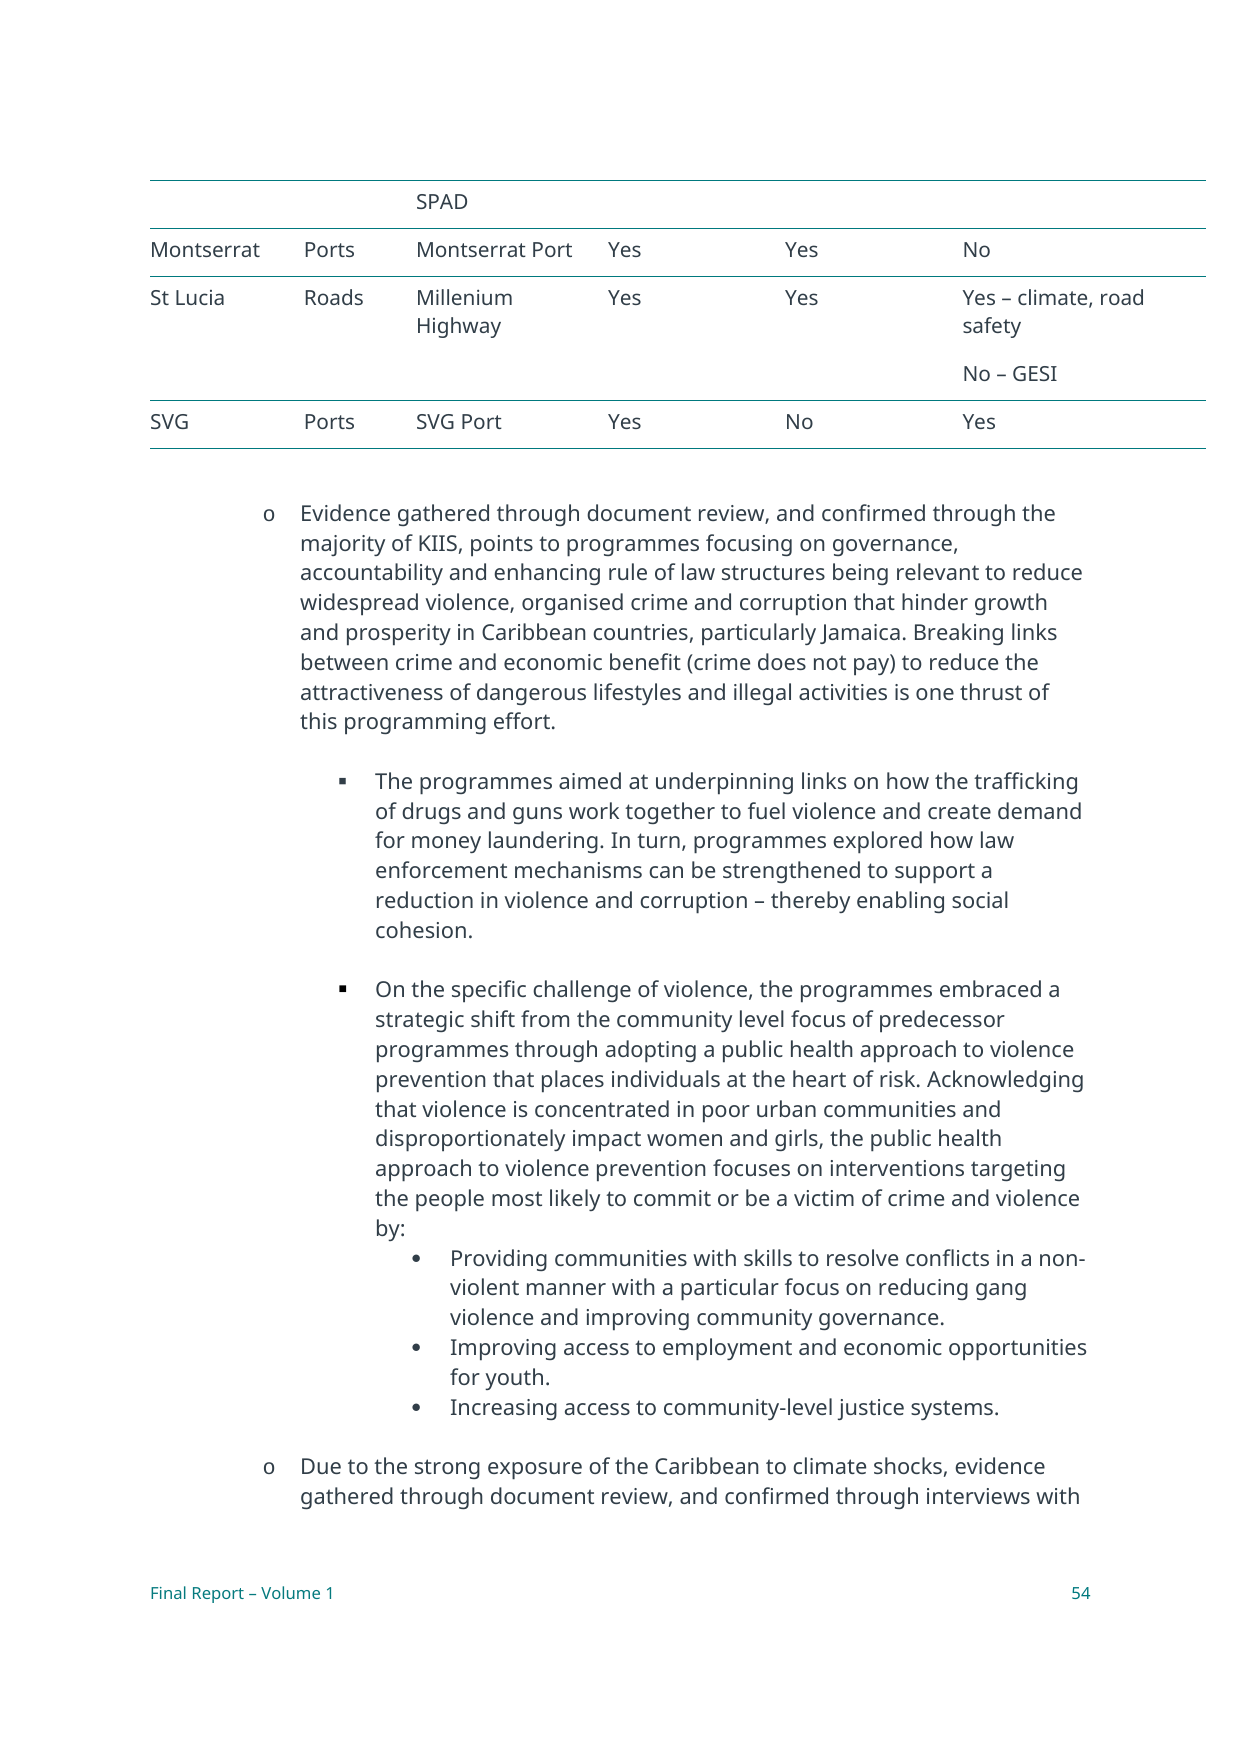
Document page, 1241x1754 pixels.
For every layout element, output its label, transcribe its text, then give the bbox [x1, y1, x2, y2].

table_cell Yes [608, 401, 785, 448]
list Increasing access to community-level justice systems. [412, 1392, 1090, 1421]
table_cell SVG Port [416, 401, 608, 448]
table_cell SVG [150, 401, 304, 448]
table_cell [608, 181, 785, 228]
list Due to the strong exposure of the Caribbean to climate shocks, evidence gathered through document review, and confirmed through interviews with [262, 1451, 1090, 1511]
table_cell Yes – climate, road safety No – GESI [962, 277, 1206, 400]
table_cell Millenium Highway [416, 277, 608, 400]
table_cell St Lucia [150, 277, 304, 400]
table_cell [304, 181, 416, 228]
table_cell SPAD [416, 181, 608, 228]
table_cell Yes [962, 401, 1206, 448]
table_cell Yes [785, 277, 962, 400]
table_cell [150, 181, 304, 228]
list The programmes aimed at underpinning links on how the trafficking of drugs and guns work together to fuel violence and create demand for money laundering. In turn, programmes explored how law enforcement mechanisms can be strengthened to support a reduction in violence and corruption – thereby enabling social cohesion. [337, 766, 1090, 945]
table_cell Montserrat Port [416, 229, 608, 276]
list Improving access to employment and economic opportunities for youth. [412, 1332, 1090, 1392]
table_cell No [785, 401, 962, 448]
table_cell Yes [608, 277, 785, 400]
table_cell Ports [304, 401, 416, 448]
table_cell Yes [608, 229, 785, 276]
table_cell Roads [304, 277, 416, 400]
list On the specific challenge of violence, the programmes embraced a strategic shift from the community level focus of predecessor programmes through adopting a public health approach to violence prevention that places individuals at the heart of risk. Acknowledging that violence is concentrated in poor urban communities and disproportionately impact women and girls, the public health approach to violence prevention focuses on interventions targeting the people most likely to commit or be a victim of crime and violence by: [337, 974, 1090, 1243]
table_cell No [962, 229, 1206, 276]
list Providing communities with skills to resolve conflicts in a non-violent manner with a particular focus on reducing gang violence and improving community governance. [412, 1243, 1090, 1332]
table_cell [962, 181, 1206, 228]
table_cell Yes [785, 229, 962, 276]
list Evidence gathered through document review, and confirmed through the majority of KIIS, points to programmes focusing on governance, accountability and enhancing rule of law structures being relevant to reduce widespread violence, organised crime and corruption that hinder growth and prosperity in Caribbean countries, particularly Jamaica. Breaking links between crime and economic benefit (crime does not pay) to reduce the attractiveness of dangerous lifestyles and illegal activities is one thrust of this programming effort. [262, 498, 1090, 736]
table_cell [785, 181, 962, 228]
table_cell Ports [304, 229, 416, 276]
table_cell Montserrat [150, 229, 304, 276]
